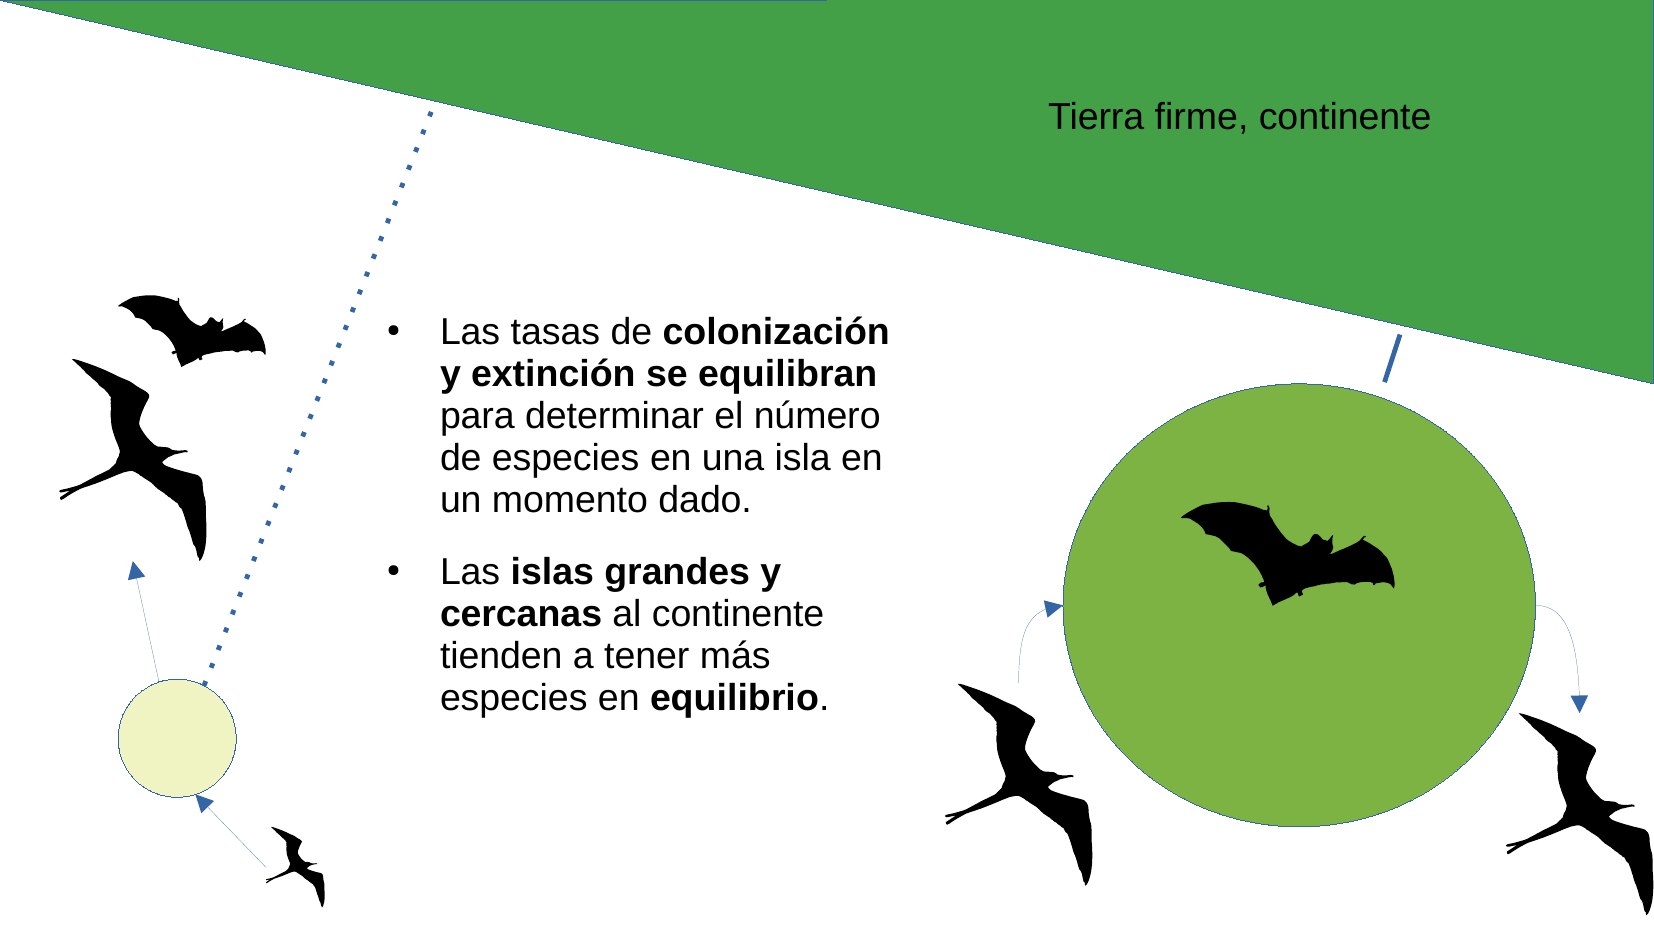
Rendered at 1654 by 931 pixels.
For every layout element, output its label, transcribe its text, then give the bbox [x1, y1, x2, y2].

picture [944, 683, 1093, 886]
picture [1505, 713, 1654, 916]
picture [1181, 501, 1395, 606]
picture [59, 295, 266, 562]
picture [265, 826, 325, 908]
text_box Las tasas de colonización y extinción se equilibran para determinar el número de especies en una isla en un momento dado. Las islas grandes y cercanas al continente tienden a tener más especies en equilibrio. [354, 303, 916, 798]
text_box [118, 679, 237, 798]
text_box Tierra firme, continente [1033, 88, 1536, 146]
text_box [1062, 383, 1536, 827]
text_box [0, 0, 1654, 384]
